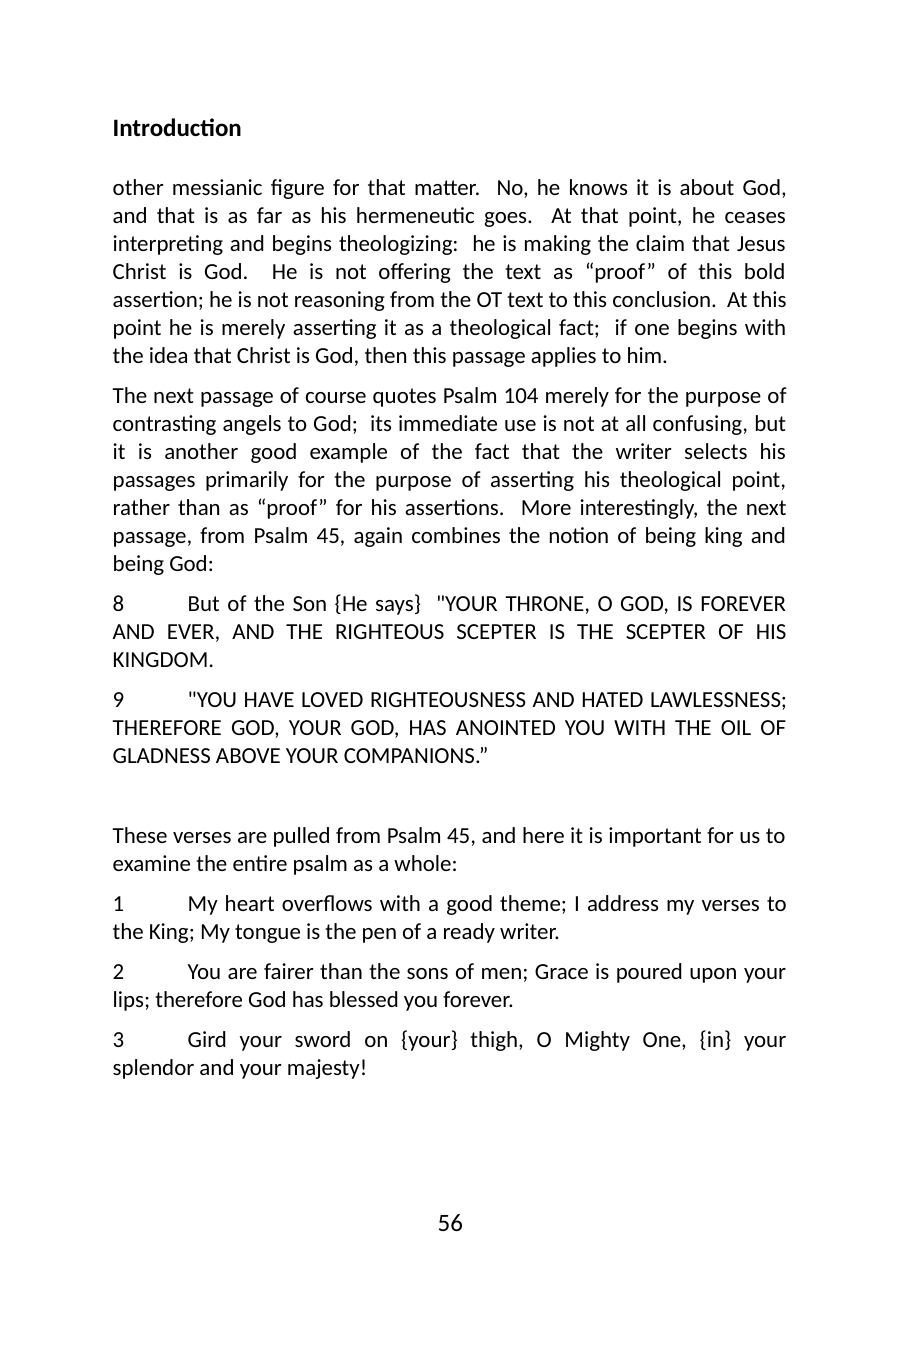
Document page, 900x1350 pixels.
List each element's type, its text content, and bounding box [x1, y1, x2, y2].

text 8 But of the Son {He says} "YOUR THRONE, O GOD, IS FOREVER AND EVER, AND THE RIGHTEOUS SCEPTER IS THE SCEPTER OF HIS KINGDOM. [112, 589, 787, 673]
text The next passage of course quotes Psalm 104 merely for the purpose of contrasting angels to God; its immediate use is not at all confusing, but it is another good example of the fact that the writer selects his passages primarily for the purpose of asserting his theological point, rather than as “proof” for his assertions. More interestingly, the next passage, from Psalm 45, again combines the notion of being king and being God: [112, 381, 787, 577]
text 9 "YOU HAVE LOVED RIGHTEOUSNESS AND HATED LAWLESSNESS; THEREFORE GOD, YOUR GOD, HAS ANOINTED YOU WITH THE OIL OF GLADNESS ABOVE YOUR COMPANIONS.” [112, 685, 787, 769]
text other messianic figure for that matter. No, he knows it is about God, and that is as far as his hermeneutic goes. At that point, he ceases interpreting and begins theologizing: he is making the claim that Jesus Christ is God. He is not offering the text as “proof” of this bold assertion; he is not reasoning from the OT text to this conclusion. At this point he is merely asserting it as a theological fact; if one begins with the idea that Christ is God, then this passage applies to him. [112, 173, 787, 369]
text 1 My heart overflows with a good theme; I address my verses to the King; My tongue is the pen of a ready writer. [112, 889, 787, 945]
text These verses are pulled from Psalm 45, and here it is important for us to examine the entire psalm as a whole: [112, 821, 787, 877]
text 2 You are fairer than the sons of men; Grace is poured upon your lips; therefore God has blessed you forever. [112, 957, 787, 1013]
text 3 Gird your sword on {your} thigh, O Mighty One, {in} your splendor and your majesty! [112, 1025, 787, 1081]
